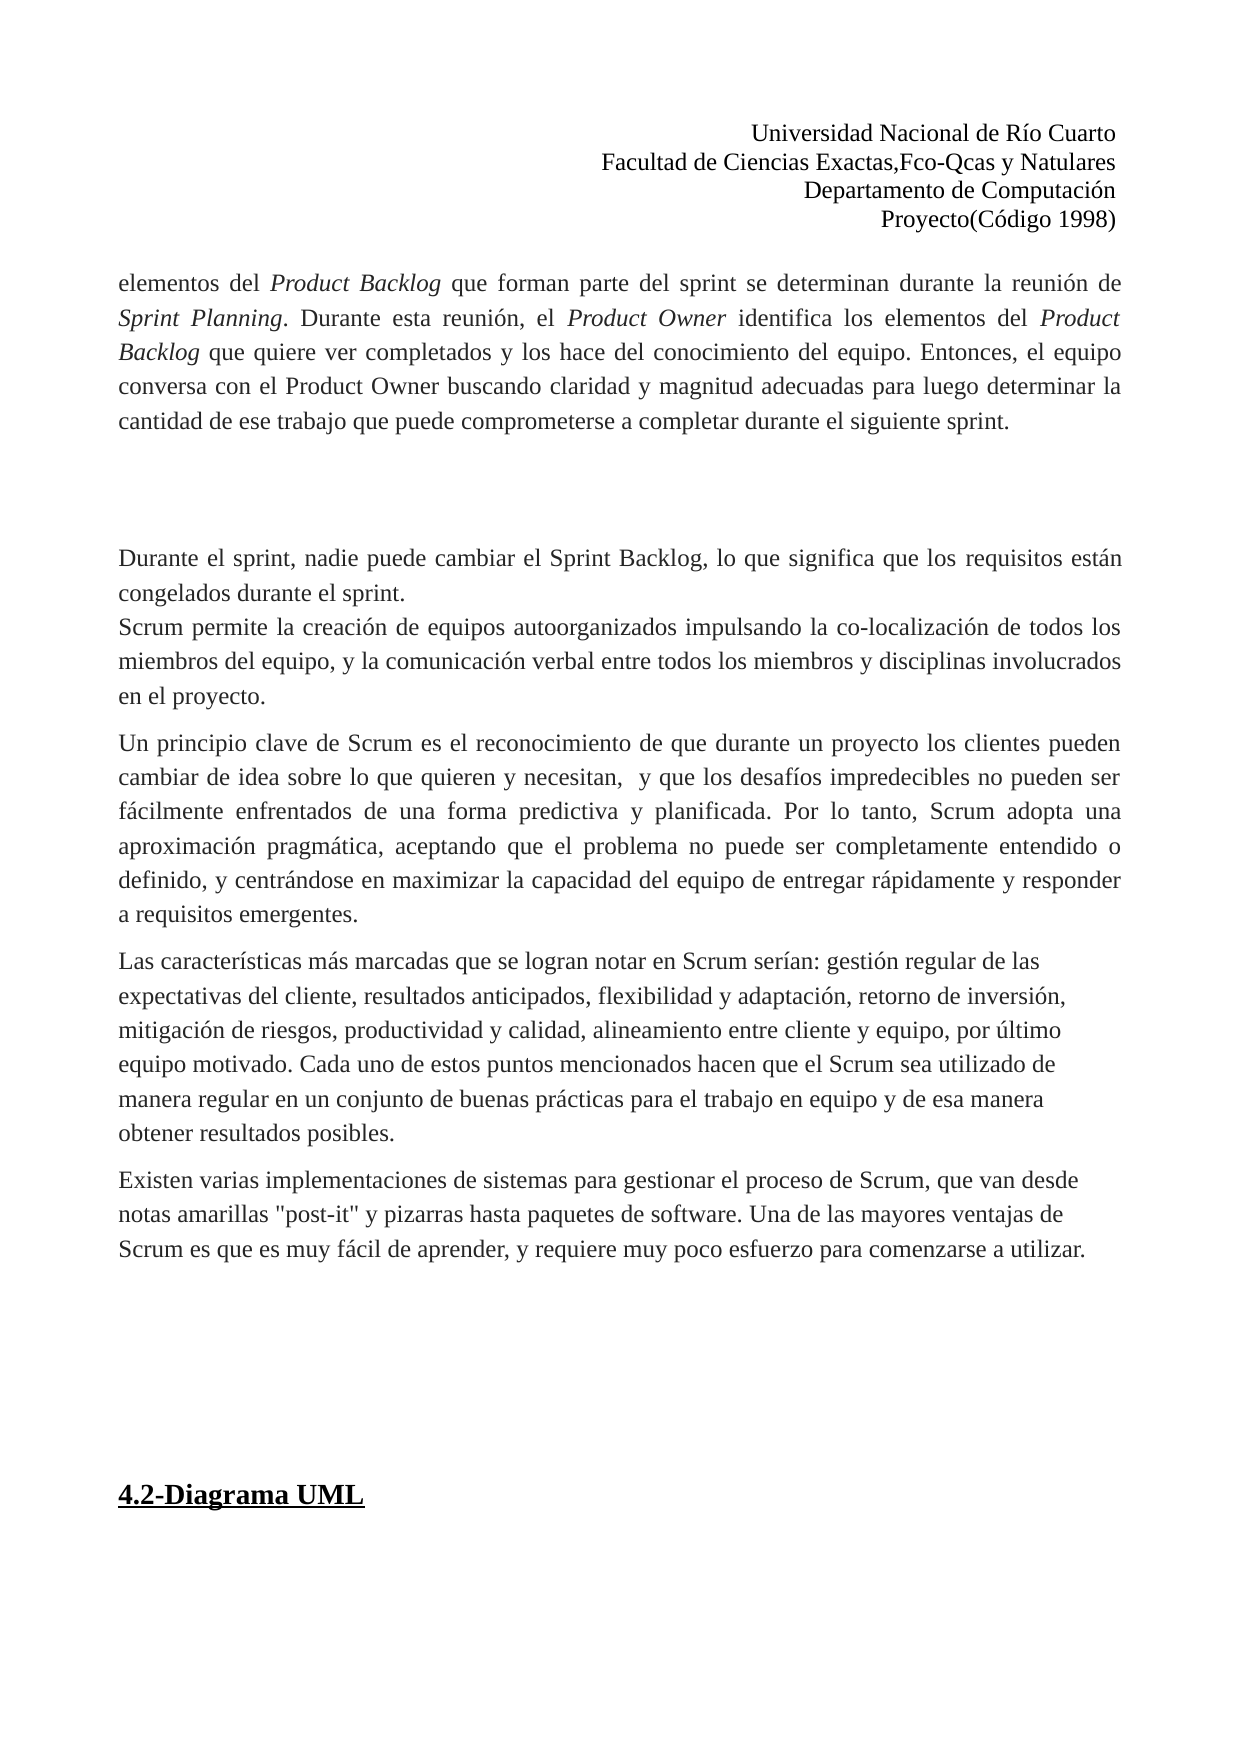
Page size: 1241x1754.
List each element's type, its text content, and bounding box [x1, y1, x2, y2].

text Un principio clave de Scrum es el reconocimiento de que durante un proyecto los clientes pueden cambiar de idea sobre lo que quieren y necesitan, y que los desafíos impredecibles no pueden ser fácilmente enfrentados de una forma predictiva y planificada. Por lo tanto, Scrum adopta una aproximación pragmática, aceptando que el problema no puede ser completamente entendido o definido, y centrándose en maximizar la capacidad del equipo de entregar rápidamente y responder a requisitos emergentes. [118, 722, 1122, 928]
text Existen varias implementaciones de sistemas para gestionar el proceso de Scrum, que van desde notas amarillas "post-it" y pizarras hasta paquetes de software. Una de las mayores ventajas de Scrum es que es muy fácil de aprender, y requiere muy poco esfuerzo para comenzarse a utilizar. [118, 1159, 1122, 1263]
text Durante el sprint, nadie puede cambiar el Sprint Backlog, lo que significa que los requisitos están congelados durante el sprint. [118, 538, 1122, 606]
text Las características más marcadas que se logran notar en Scrum serían: gestión regular de las expectativas del cliente, resultados anticipados, flexibilidad y adaptación, retorno de inversión, mitigación de riesgos, productividad y calidad, alineamiento entre cliente y equipo, por último equipo motivado. Cada uno de estos puntos mencionados hacen que el Scrum sea utilizado de manera regular en un conjunto de buenas prácticas para el trabajo en equipo y de esa manera obtener resultados posibles. [118, 941, 1122, 1147]
text 4.2-Diagrama UML [118, 1477, 1122, 1511]
text Scrum permite la creación de equipos autoorganizados impulsando la co-localización de todos los miembros del equipo, y la comunicación verbal entre todos los miembros y disciplinas involucrados en el proyecto. [118, 606, 1122, 709]
text elementos del Product Backlog que forman parte del sprint se determinan durante la reunión de Sprint Planning. Durante esta reunión, el Product Owner identifica los elementos del Product Backlog que quiere ver completados y los hace del conocimiento del equipo. Entonces, el equipo conversa con el Product Owner buscando claridad y magnitud adecuadas para luego determinar la cantidad de ese trabajo que puede comprometerse a completar durante el siguiente sprint. [118, 263, 1122, 434]
